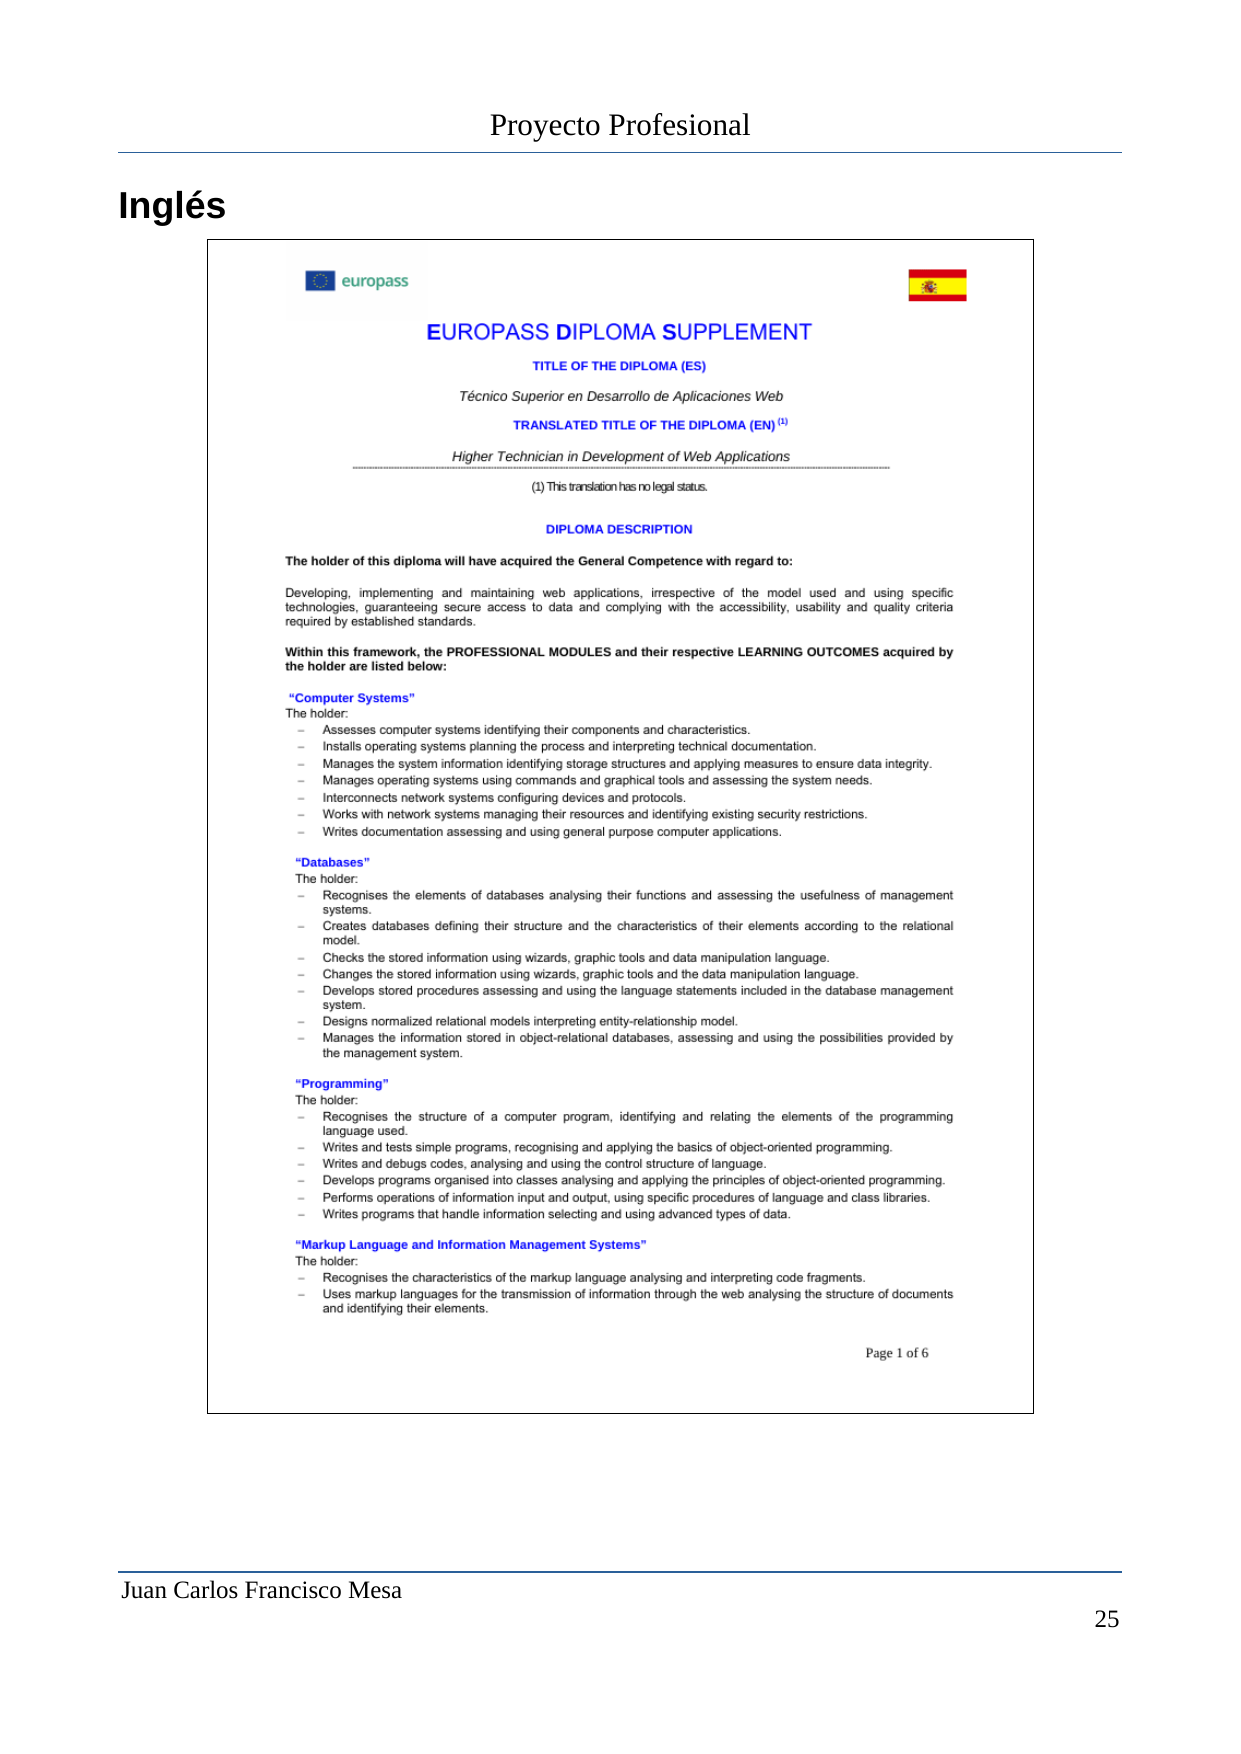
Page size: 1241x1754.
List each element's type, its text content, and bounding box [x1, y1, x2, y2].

picture [209, 241, 1031, 1410]
subtitle Inglés [118, 183, 1122, 226]
